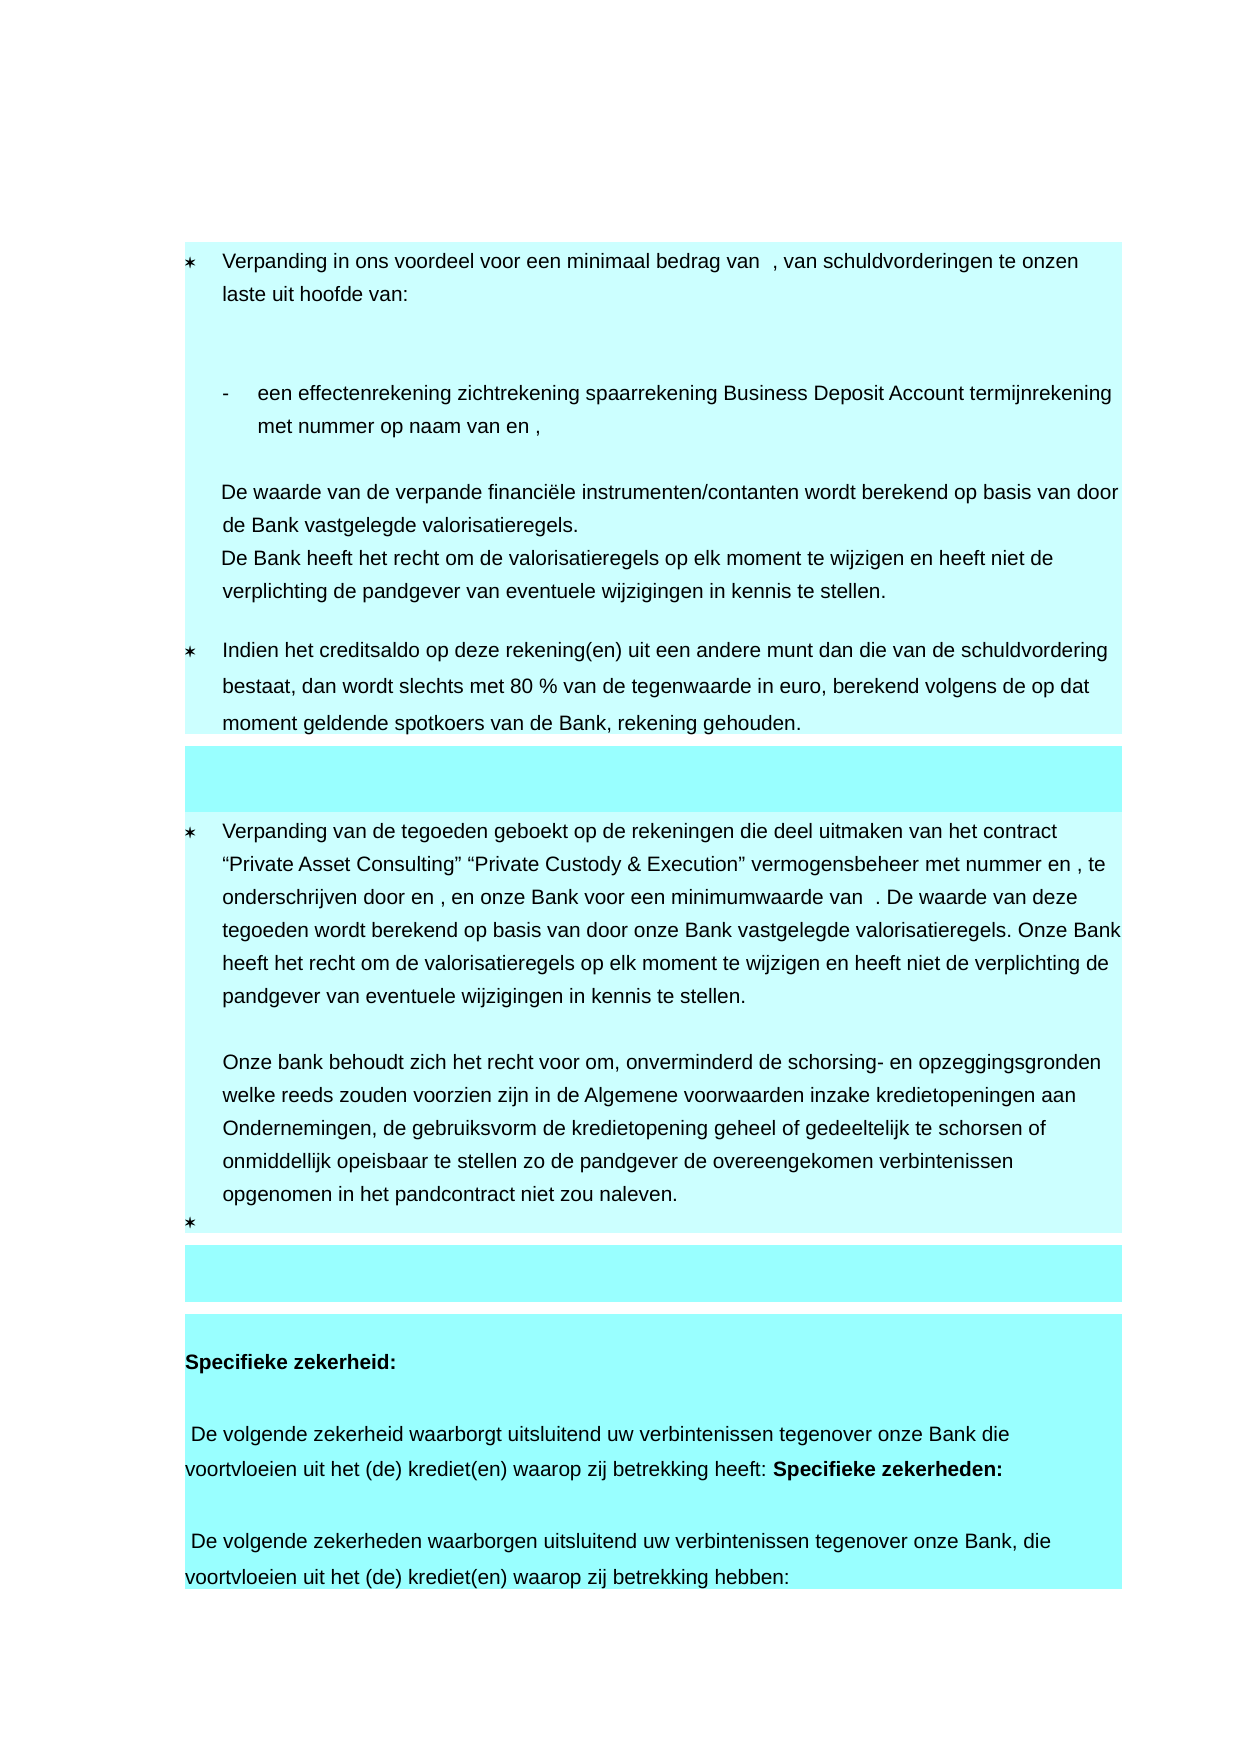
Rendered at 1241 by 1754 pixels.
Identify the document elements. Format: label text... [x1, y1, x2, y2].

list Verpanding van de tegoeden geboekt op de rekeningen die deel uitmaken van het contract “Private Asset Consulting” “Private Custody & Execution” vermogensbeheer met nummer en , te onderschrijven door en , en onze Bank voor een minimumwaarde van . De waarde van deze tegoeden wordt berekend op basis van door onze Bank vastgelegde valorisatieregels. Onze Bank heeft het recht om de valorisatieregels op elk moment te wijzigen en heeft niet de verplichting de pandgever van eventuele wijzigingen in kennis te stellen. [185, 812, 1122, 1010]
text Onze bank behoudt zich het recht voor om, onverminderd de schorsing- en opzeggingsgronden welke reeds zouden voorzien zijn in de Algemene voorwaarden inzake kredietopeningen aan Ondernemingen, de gebruiksvorm de kredietopening geheel of gedeeltelijk te schorsen of onmiddellijk opeisbaar te stellen zo de pandgever de overeengekomen verbintenissen opgenomen in het pandcontract niet zou naleven. [222, 1043, 1122, 1208]
list Verpanding in ons voordeel voor een minimaal bedrag van , van schuldvorderingen te onzen laste uit hoofde van: [185, 242, 1122, 308]
text Specifieke zekerheid: De volgende zekerheid waarborgt uitsluitend uw verbintenissen tegenover onze Bank die voortvloeien uit het (de) krediet(en) waarop zij betrekking heeft: Specifieke zekerheden: De volgende zekerheden waarborgen uitsluitend uw verbintenissen tegenover onze Bank, die voortvloeien uit het (de) krediet(en) waarop zij betrekking hebben: [185, 1313, 1122, 1589]
list een effectenrekening zichtrekening spaarrekening Business Deposit Account termijnrekening met nummer op naam van en , [222, 374, 1122, 440]
text De Bank heeft het recht om de valorisatieregels op elk moment te wijzigen en heeft niet de verplichting de pandgever van eventuele wijzigingen in kennis te stellen. [221, 539, 1122, 605]
list Indien het creditsaldo op deze rekening(en) uit een andere munt dan die van de schuldvordering bestaat, dan wordt slechts met 80 % van de tegenwaarde in euro, berekend volgens de op dat moment geldende spotkoers van de Bank, rekening gehouden. [185, 638, 1122, 734]
text De waarde van de verpande financiële instrumenten/contanten wordt berekend op basis van door de Bank vastgelegde valorisatieregels. [221, 473, 1122, 539]
